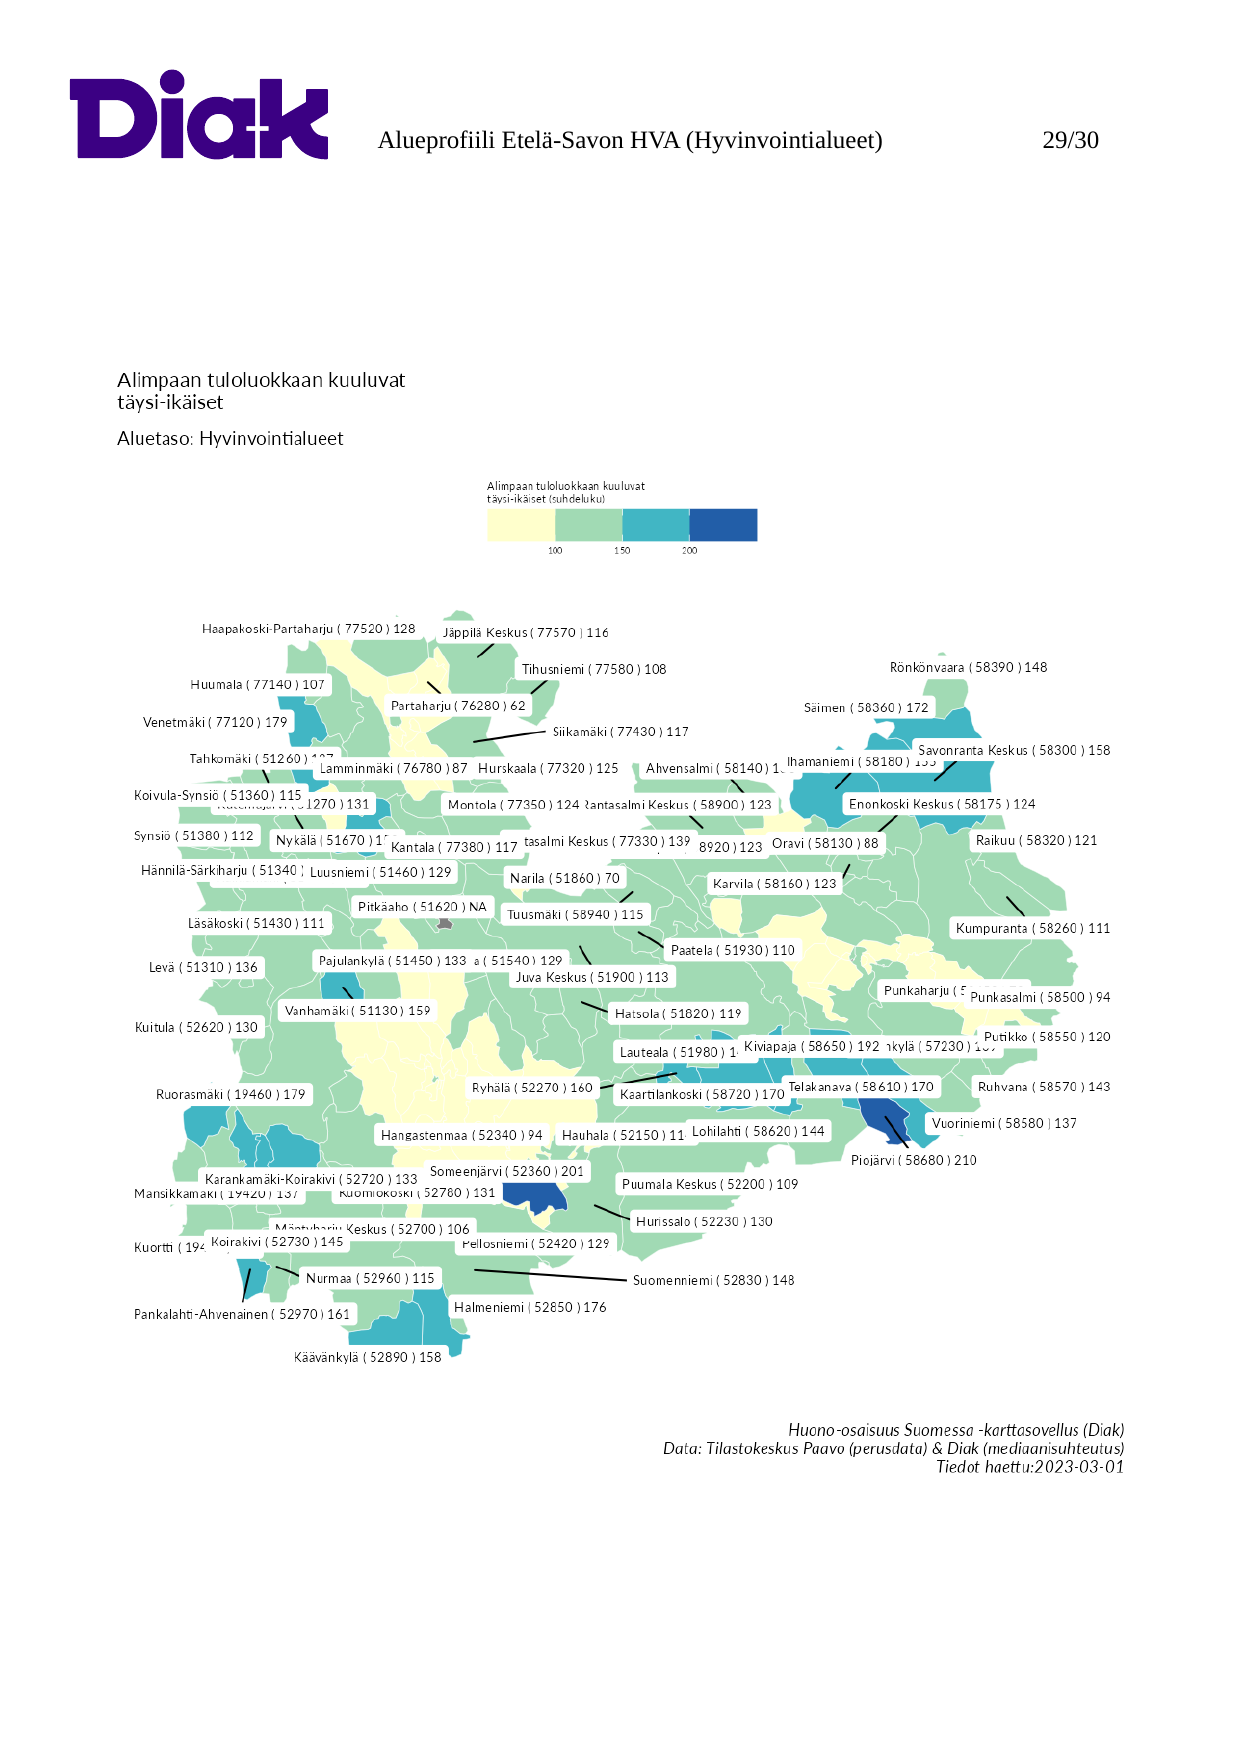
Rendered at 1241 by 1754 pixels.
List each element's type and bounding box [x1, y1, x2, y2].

picture [61, 196, 1179, 1651]
